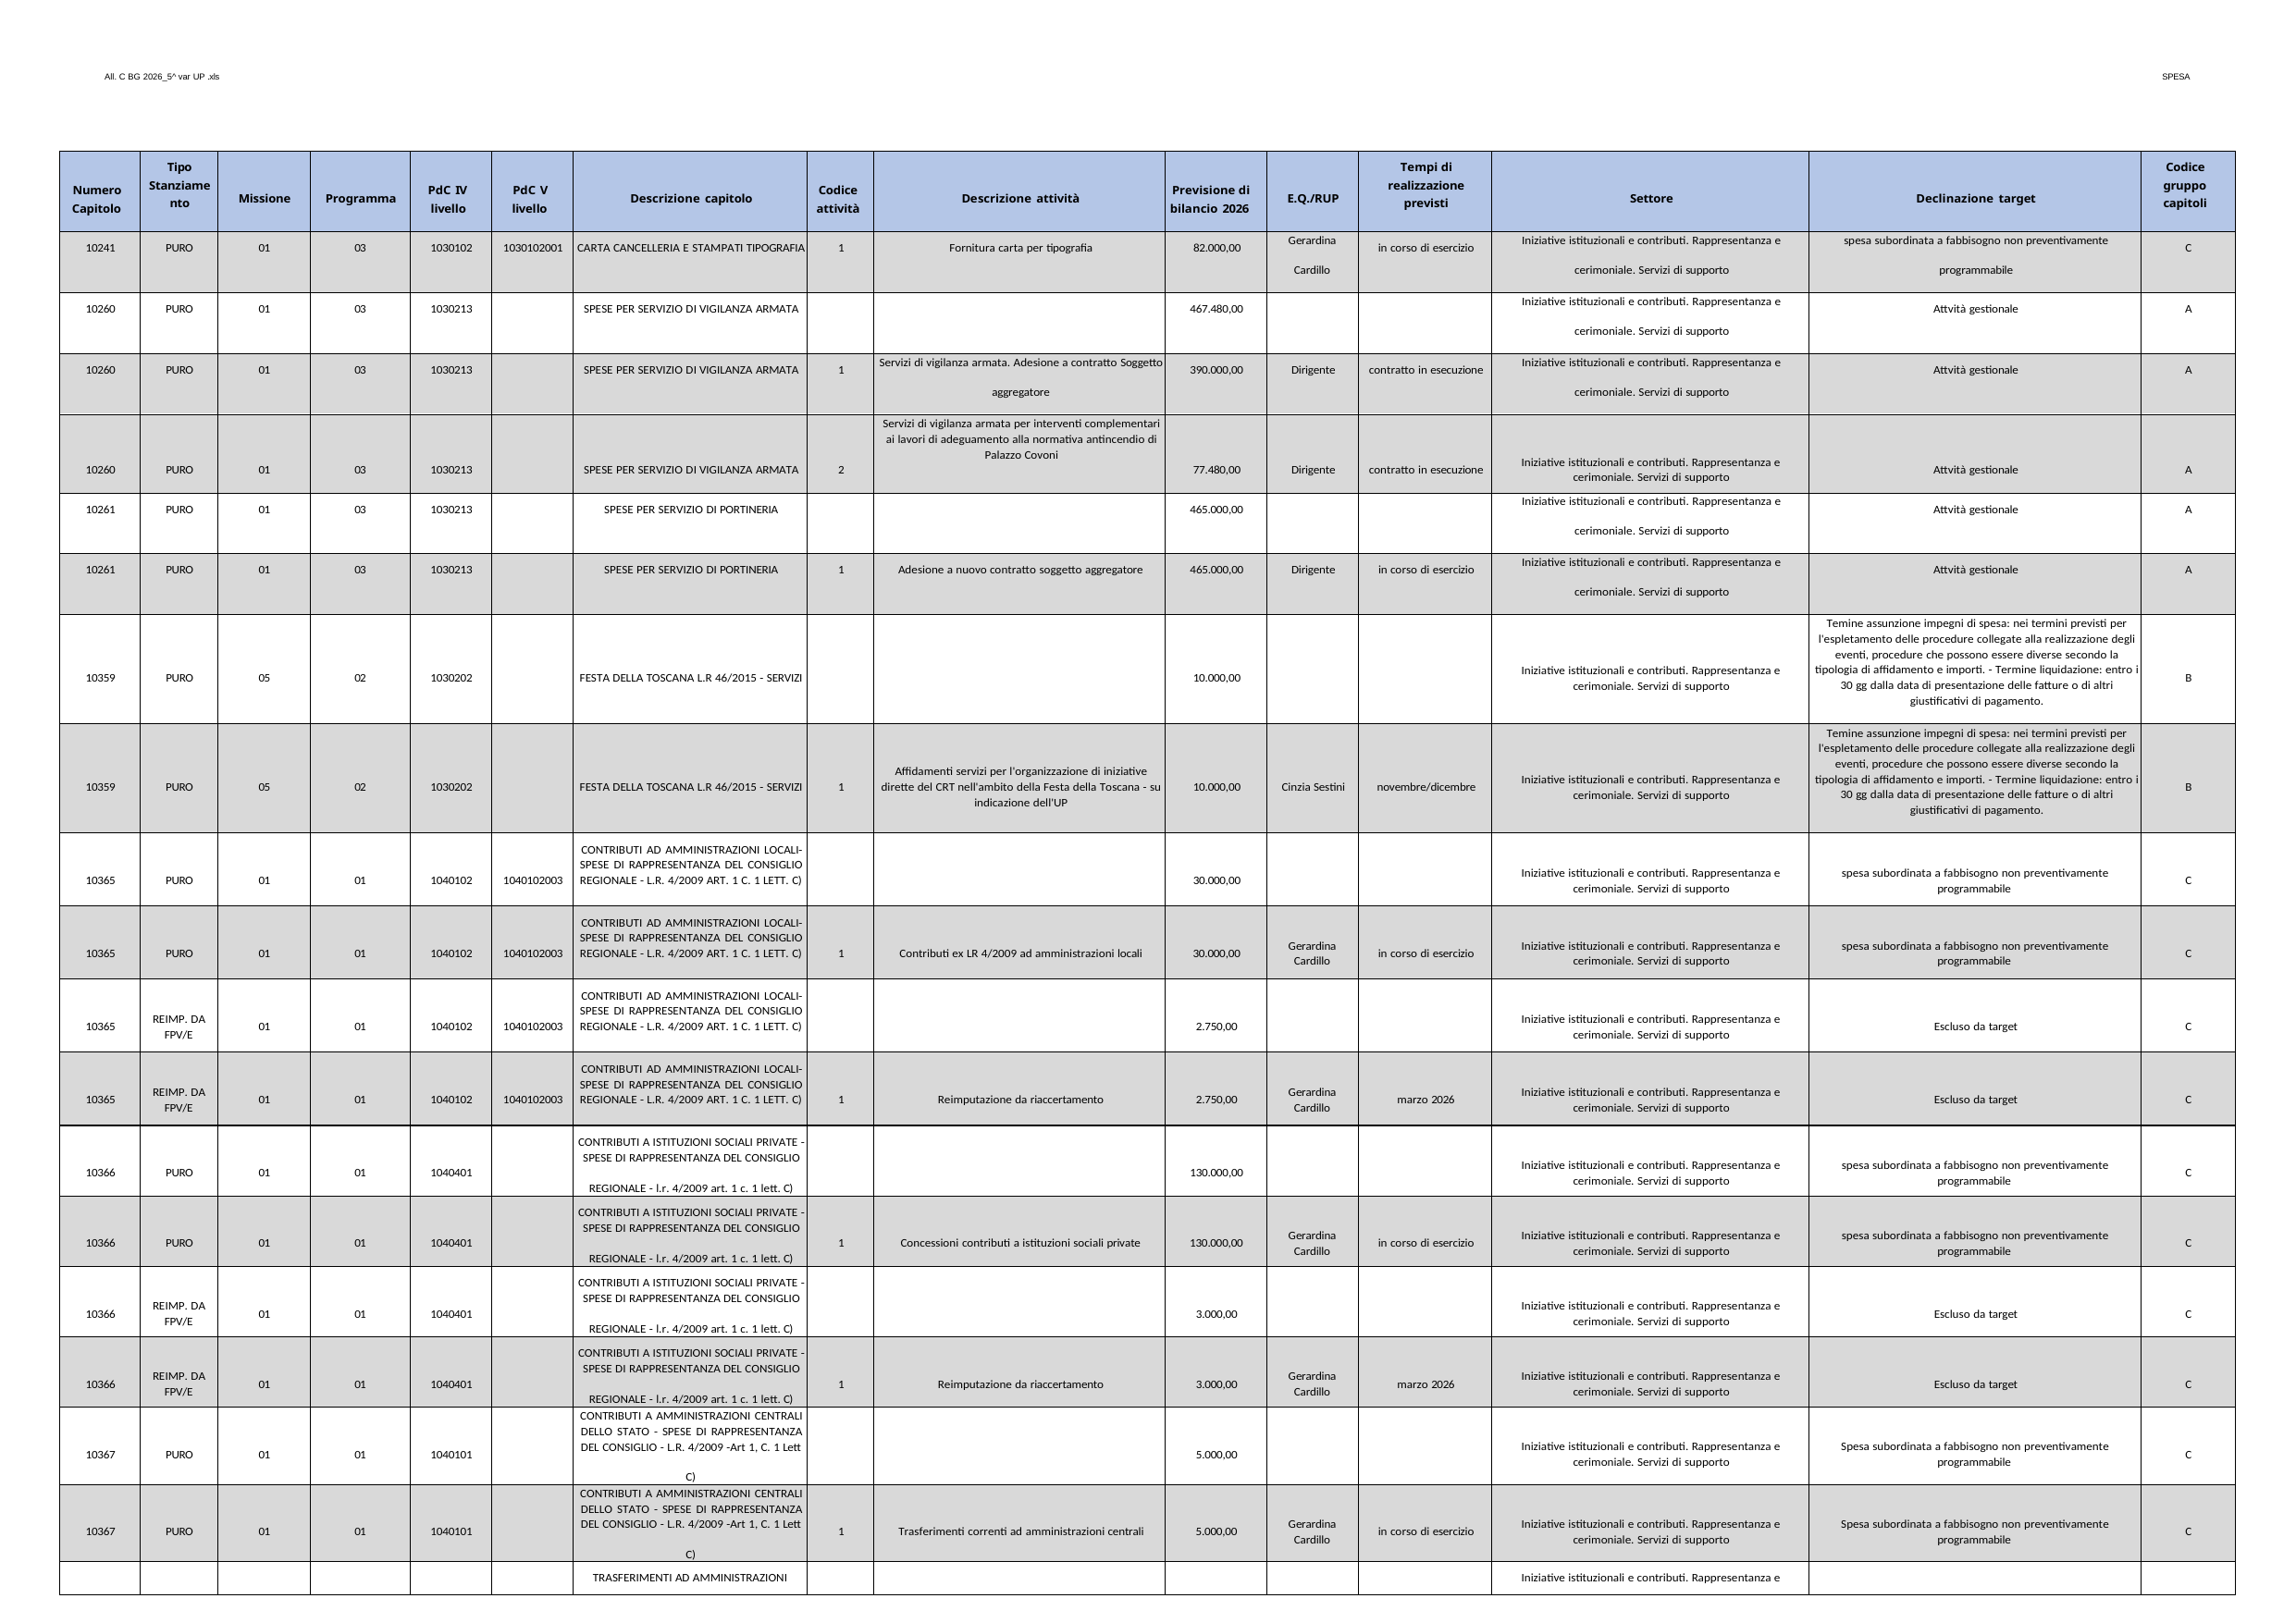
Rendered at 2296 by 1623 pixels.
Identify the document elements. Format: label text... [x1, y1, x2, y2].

table_cell Escluso da target [1809, 979, 2141, 1051]
table_cell CONTRIBUTI A AMMINISTRAZIONI CENTRALI DELLO STATO - SPESE DI RAPPRESENTANZA DEL CONSIGLIO - L.R. 4/2009 -Art 1, C. 1 Lett C) [574, 1408, 807, 1483]
table_cell REIMP. DA FPV/E [141, 1267, 217, 1336]
table_cell C [2142, 232, 2235, 292]
table_cell 467.480,00 [1166, 293, 1266, 353]
table_cell A [2142, 415, 2235, 493]
table_cell 01 [218, 1052, 310, 1125]
table_cell [1359, 1408, 1491, 1483]
table_cell [874, 833, 1165, 905]
table_cell 01 [311, 1052, 410, 1125]
table_cell Iniziative istituzionali e contributi. Rappresentanza e cerimoniale. Servizi di supporto [1492, 1197, 1808, 1266]
table_cell C [2142, 1408, 2235, 1483]
table_cell 1040102 [411, 979, 491, 1051]
table_cell 10366 [60, 1197, 140, 1266]
table_cell PURO [141, 1126, 217, 1195]
table_cell [874, 293, 1165, 353]
table_cell C [2142, 1126, 2235, 1195]
table_cell [492, 1485, 573, 1561]
table_cell [492, 615, 573, 723]
table_cell [808, 1126, 873, 1195]
table_cell REIMP. DA FPV/E [141, 1337, 217, 1407]
table_cell 1 [808, 232, 873, 292]
table_cell 10260 [60, 354, 140, 413]
table_cell 01 [218, 293, 310, 353]
table_cell Gerardina Cardillo [1267, 1485, 1358, 1561]
table_cell [2142, 1562, 2235, 1594]
table_header Previsione di bilancio 2026 [1166, 152, 1266, 231]
table_cell 30.000,00 [1166, 833, 1266, 905]
table_cell PURO [141, 1197, 217, 1266]
table_cell 10367 [60, 1408, 140, 1483]
table_cell 1040102003 [492, 979, 573, 1051]
table_cell 10365 [60, 1052, 140, 1125]
table_cell [1267, 1267, 1358, 1336]
table_cell 3.000,00 [1166, 1337, 1266, 1407]
table_cell 10366 [60, 1337, 140, 1407]
table_cell [1267, 494, 1358, 553]
table_cell 390.000,00 [1166, 354, 1266, 413]
table_cell in corso di esercizio [1359, 1485, 1491, 1561]
table_cell A [2142, 354, 2235, 413]
table_cell spesa subordinata a fabbisogno non preventivamente programmabile [1809, 906, 2141, 978]
table_cell 1 [808, 554, 873, 614]
table_cell [1267, 293, 1358, 353]
table_cell Servizi di vigilanza armata. Adesione a contratto Soggetto aggregatore [874, 354, 1165, 413]
table_cell Spesa subordinata a fabbisogno non preventivamente programmabile [1809, 1408, 2141, 1483]
table_cell 10.000,00 [1166, 724, 1266, 832]
table_cell 130.000,00 [1166, 1126, 1266, 1195]
table_cell [808, 1267, 873, 1336]
table_cell [492, 293, 573, 353]
table_cell Gerardina Cardillo [1267, 1197, 1358, 1266]
table_cell Iniziative istituzionali e contributi. Rappresentanza e cerimoniale. Servizi di supporto [1492, 415, 1808, 493]
table_cell 3.000,00 [1166, 1267, 1266, 1336]
table_cell 02 [311, 724, 410, 832]
table_cell 1 [808, 1337, 873, 1407]
table_cell C [2142, 1052, 2235, 1125]
table_cell [411, 1562, 491, 1594]
table_cell Dirigente [1267, 554, 1358, 614]
table_cell 1040101 [411, 1408, 491, 1483]
table_cell 01 [218, 554, 310, 614]
table_cell 1040102003 [492, 833, 573, 905]
table_cell Iniziative istituzionali e contributi. Rappresentanza e cerimoniale. Servizi di supporto [1492, 906, 1808, 978]
table_cell 01 [218, 415, 310, 493]
table_cell 1030213 [411, 293, 491, 353]
table_cell A [2142, 554, 2235, 614]
table_cell 10261 [60, 554, 140, 614]
table_cell C [2142, 1337, 2235, 1407]
table_cell 1 [808, 1197, 873, 1266]
table_cell PURO [141, 293, 217, 353]
table_cell Iniziative istituzionali e contributi. Rappresentanza e cerimoniale. Servizi di supporto [1492, 1267, 1808, 1336]
table_cell 1040401 [411, 1126, 491, 1195]
table_cell A [2142, 494, 2235, 553]
table_cell Iniziative istituzionali e contributi. Rappresentanza e cerimoniale. Servizi di supporto [1492, 724, 1808, 832]
table_cell 10359 [60, 615, 140, 723]
table_cell C [2142, 979, 2235, 1051]
table_cell Iniziative istituzionali e contributi. Rappresentanza e [1492, 1562, 1808, 1594]
table_cell CONTRIBUTI AD AMMINISTRAZIONI LOCALI-SPESE DI RAPPRESENTANZA DEL CONSIGLIO REGIONALE - L.R. 4/2009 ART. 1 C. 1 LETT. C) [574, 906, 807, 978]
table_cell PURO [141, 232, 217, 292]
table_cell [1166, 1562, 1266, 1594]
table_cell 10365 [60, 979, 140, 1051]
table_cell [1267, 1126, 1358, 1195]
table_cell 01 [218, 354, 310, 413]
table_cell REIMP. DA FPV/E [141, 979, 217, 1051]
table_cell 1 [808, 724, 873, 832]
table_cell [1359, 1126, 1491, 1195]
table_cell 03 [311, 415, 410, 493]
table_cell 01 [218, 1485, 310, 1561]
table_cell [1267, 979, 1358, 1051]
table_cell contratto in esecuzione [1359, 415, 1491, 493]
table_cell [492, 1197, 573, 1266]
table_cell 1030213 [411, 415, 491, 493]
table_cell Iniziative istituzionali e contributi. Rappresentanza e cerimoniale. Servizi di supporto [1492, 833, 1808, 905]
table_cell Affidamenti servizi per l'organizzazione di iniziative dirette del CRT nell'ambito della Festa della Toscana - su indicazione dell'UP [874, 724, 1165, 832]
table_cell 1030202 [411, 615, 491, 723]
table_cell CONTRIBUTI A ISTITUZIONI SOCIALI PRIVATE - SPESE DI RAPPRESENTANZA DEL CONSIGLIO REGIONALE - l.r. 4/2009 art. 1 c. 1 lett. C) [574, 1126, 807, 1195]
table_cell PURO [141, 554, 217, 614]
table_cell 10261 [60, 494, 140, 553]
table_cell [1359, 833, 1491, 905]
table_cell in corso di esercizio [1359, 554, 1491, 614]
table_cell [1359, 615, 1491, 723]
table_cell [492, 1126, 573, 1195]
table_header Missione [218, 152, 310, 231]
table_cell Escluso da target [1809, 1052, 2141, 1125]
table_cell Adesione a nuovo contratto soggetto aggregatore [874, 554, 1165, 614]
table_cell PURO [141, 415, 217, 493]
table_cell [1267, 833, 1358, 905]
table_cell Iniziative istituzionali e contributi. Rappresentanza e cerimoniale. Servizi di supporto [1492, 1337, 1808, 1407]
table_cell Iniziative istituzionali e contributi. Rappresentanza e cerimoniale. Servizi di supporto [1492, 979, 1808, 1051]
table_cell [1359, 1267, 1491, 1336]
table_cell Reimputazione da riaccertamento [874, 1052, 1165, 1125]
table_cell 2 [808, 415, 873, 493]
table_cell Cinzia Sestini [1267, 724, 1358, 832]
table_cell [1267, 615, 1358, 723]
table_cell [808, 979, 873, 1051]
table_cell [1809, 1562, 2141, 1594]
table_cell [492, 554, 573, 614]
table_cell [492, 1408, 573, 1483]
table_cell Concessioni contributi a istituzioni sociali private [874, 1197, 1165, 1266]
table_header Descrizione capitolo [574, 152, 807, 231]
table_cell spesa subordinata a fabbisogno non preventivamente programmabile [1809, 1126, 2141, 1195]
table_cell 03 [311, 293, 410, 353]
table_cell Iniziative istituzionali e contributi. Rappresentanza e cerimoniale. Servizi di supporto [1492, 1485, 1808, 1561]
table_header Declinazione target [1809, 152, 2141, 231]
table_cell 01 [218, 494, 310, 553]
table_cell 10366 [60, 1126, 140, 1195]
table_cell Temine assunzione impegni di spesa: nei termini previsti per l'espletamento delle procedure collegate alla realizzazione degli eventi, procedure che possono essere diverse secondo la tipologia di affidamento e importi. - Termine liquidazione: entro i 30 gg dalla data di presentazione delle fatture o di altri giustificativi di pagamento. [1809, 724, 2141, 832]
table_cell contratto in esecuzione [1359, 354, 1491, 413]
table_cell marzo 2026 [1359, 1337, 1491, 1407]
table_cell 1040102 [411, 1052, 491, 1125]
table_cell [1359, 1562, 1491, 1594]
table_cell spesa subordinata a fabbisogno non preventivamente programmabile [1809, 232, 2141, 292]
table_cell PURO [141, 833, 217, 905]
table_cell 1040401 [411, 1337, 491, 1407]
table_cell Contributi ex LR 4/2009 ad amministrazioni locali [874, 906, 1165, 978]
table_cell [874, 1267, 1165, 1336]
table_cell 01 [218, 979, 310, 1051]
table_cell PURO [141, 1485, 217, 1561]
table_cell 1030202 [411, 724, 491, 832]
table_header Numero Capitolo [60, 152, 140, 231]
table_cell TRASFERIMENTI AD AMMINISTRAZIONI [574, 1562, 807, 1594]
table_cell [492, 1562, 573, 1594]
table_cell 10365 [60, 833, 140, 905]
table_header Settore [1492, 152, 1808, 231]
table_cell 1 [808, 1052, 873, 1125]
table_cell [141, 1562, 217, 1594]
table_cell 465.000,00 [1166, 494, 1266, 553]
table_cell 1 [808, 906, 873, 978]
table_cell 05 [218, 615, 310, 723]
table_cell C [2142, 1485, 2235, 1561]
table_cell [874, 1562, 1165, 1594]
table_cell [311, 1562, 410, 1594]
table_cell SPESE PER SERVIZIO DI PORTINERIA [574, 494, 807, 553]
table_cell 1040401 [411, 1197, 491, 1266]
table_cell Spesa subordinata a fabbisogno non preventivamente programmabile [1809, 1485, 2141, 1561]
table_cell Reimputazione da riaccertamento [874, 1337, 1165, 1407]
table_cell Dirigente [1267, 415, 1358, 493]
table_cell 2.750,00 [1166, 979, 1266, 1051]
table_cell Iniziative istituzionali e contributi. Rappresentanza e cerimoniale. Servizi di supporto [1492, 494, 1808, 553]
table_cell Attvità gestionale [1809, 554, 2141, 614]
table_cell in corso di esercizio [1359, 906, 1491, 978]
table_cell [874, 1408, 1165, 1483]
table_cell 1 [808, 1485, 873, 1561]
table_cell Escluso da target [1809, 1267, 2141, 1336]
table_cell [874, 615, 1165, 723]
table_cell 01 [311, 833, 410, 905]
table_cell [808, 1408, 873, 1483]
table_cell CONTRIBUTI A ISTITUZIONI SOCIALI PRIVATE - SPESE DI RAPPRESENTANZA DEL CONSIGLIO REGIONALE - l.r. 4/2009 art. 1 c. 1 lett. C) [574, 1337, 807, 1407]
table_cell CONTRIBUTI A ISTITUZIONI SOCIALI PRIVATE - SPESE DI RAPPRESENTANZA DEL CONSIGLIO REGIONALE - l.r. 4/2009 art. 1 c. 1 lett. C) [574, 1197, 807, 1266]
table_header PdC V livello [492, 152, 573, 231]
table_cell [60, 1562, 140, 1594]
table_cell marzo 2026 [1359, 1052, 1491, 1125]
table_cell Iniziative istituzionali e contributi. Rappresentanza e cerimoniale. Servizi di supporto [1492, 615, 1808, 723]
table_cell 1040102003 [492, 906, 573, 978]
table_cell C [2142, 1197, 2235, 1266]
table_cell 01 [218, 1267, 310, 1336]
table_header Codice gruppo capitoli [2142, 152, 2235, 231]
table_cell 10366 [60, 1267, 140, 1336]
table_cell 01 [218, 1408, 310, 1483]
table_cell 05 [218, 724, 310, 832]
table_cell Dirigente [1267, 354, 1358, 413]
table_cell [874, 979, 1165, 1051]
table_cell CARTA CANCELLERIA E STAMPATI TIPOGRAFIA [574, 232, 807, 292]
table_cell 03 [311, 554, 410, 614]
table_cell [808, 494, 873, 553]
table_cell [1359, 293, 1491, 353]
table_cell Iniziative istituzionali e contributi. Rappresentanza e cerimoniale. Servizi di supporto [1492, 293, 1808, 353]
table_cell 03 [311, 494, 410, 553]
table_cell SPESE PER SERVIZIO DI VIGILANZA ARMATA [574, 415, 807, 493]
table_cell Attvità gestionale [1809, 415, 2141, 493]
table_cell C [2142, 1267, 2235, 1336]
table_header Programma [311, 152, 410, 231]
table_cell 465.000,00 [1166, 554, 1266, 614]
table_cell SPESE PER SERVIZIO DI PORTINERIA [574, 554, 807, 614]
table_cell 1040101 [411, 1485, 491, 1561]
table_cell [492, 724, 573, 832]
table_cell 10260 [60, 415, 140, 493]
table_cell 01 [218, 1126, 310, 1195]
table_cell [808, 1562, 873, 1594]
table_cell FESTA DELLA TOSCANA L.R 46/2015 - SERVIZI [574, 615, 807, 723]
table_cell Gerardina Cardillo [1267, 1052, 1358, 1125]
table_cell 01 [311, 1485, 410, 1561]
table_cell [874, 1126, 1165, 1195]
table_cell Iniziative istituzionali e contributi. Rappresentanza e cerimoniale. Servizi di supporto [1492, 1408, 1808, 1483]
table_header PdC IV livello [411, 152, 491, 231]
table_cell REIMP. DA FPV/E [141, 1052, 217, 1125]
table_cell [1267, 1562, 1358, 1594]
table_cell C [2142, 906, 2235, 978]
table_cell [492, 1267, 573, 1336]
table_cell 82.000,00 [1166, 232, 1266, 292]
table_cell B [2142, 724, 2235, 832]
table_cell 10359 [60, 724, 140, 832]
table_cell [492, 354, 573, 413]
table_cell 01 [311, 1408, 410, 1483]
table_cell 1030102001 [492, 232, 573, 292]
table_cell 77.480,00 [1166, 415, 1266, 493]
table_cell 03 [311, 354, 410, 413]
table_header Codice attività [808, 152, 873, 231]
table_cell SPESE PER SERVIZIO DI VIGILANZA ARMATA [574, 354, 807, 413]
table_cell CONTRIBUTI AD AMMINISTRAZIONI LOCALI-SPESE DI RAPPRESENTANZA DEL CONSIGLIO REGIONALE - L.R. 4/2009 ART. 1 C. 1 LETT. C) [574, 979, 807, 1051]
table_cell [1267, 1408, 1358, 1483]
table_cell CONTRIBUTI A ISTITUZIONI SOCIALI PRIVATE - SPESE DI RAPPRESENTANZA DEL CONSIGLIO REGIONALE - l.r. 4/2009 art. 1 c. 1 lett. C) [574, 1267, 807, 1336]
table_cell Trasferimenti correnti ad amministrazioni centrali [874, 1485, 1165, 1561]
table_cell 2.750,00 [1166, 1052, 1266, 1125]
table_cell [808, 833, 873, 905]
table_cell 10.000,00 [1166, 615, 1266, 723]
table_cell FESTA DELLA TOSCANA L.R 46/2015 - SERVIZI [574, 724, 807, 832]
table_cell [808, 615, 873, 723]
table_cell 01 [311, 1337, 410, 1407]
table_cell PURO [141, 354, 217, 413]
table_cell PURO [141, 906, 217, 978]
table_cell spesa subordinata a fabbisogno non preventivamente programmabile [1809, 1197, 2141, 1266]
table_cell Gerardina Cardillo [1267, 1337, 1358, 1407]
table_cell novembre/dicembre [1359, 724, 1491, 832]
table_cell Iniziative istituzionali e contributi. Rappresentanza e cerimoniale. Servizi di supporto [1492, 232, 1808, 292]
table_cell 10367 [60, 1485, 140, 1561]
table_cell [1359, 979, 1491, 1051]
table_cell 01 [218, 232, 310, 292]
table_cell 5.000,00 [1166, 1485, 1266, 1561]
table_cell 01 [311, 1197, 410, 1266]
table_cell B [2142, 615, 2235, 723]
table_cell C [2142, 833, 2235, 905]
table_cell Servizi di vigilanza armata per interventi complementari ai lavori di adeguamento alla normativa antincendio di Palazzo Covoni [874, 415, 1165, 493]
table_cell [492, 494, 573, 553]
table_cell PURO [141, 494, 217, 553]
table_cell 30.000,00 [1166, 906, 1266, 978]
table_cell Iniziative istituzionali e contributi. Rappresentanza e cerimoniale. Servizi di supporto [1492, 1126, 1808, 1195]
table_cell [1359, 494, 1491, 553]
table_cell 1040102003 [492, 1052, 573, 1125]
table_cell 01 [311, 1267, 410, 1336]
table_cell PURO [141, 1408, 217, 1483]
table_cell 1030213 [411, 494, 491, 553]
table_cell 5.000,00 [1166, 1408, 1266, 1483]
table_cell 01 [218, 1337, 310, 1407]
table_cell A [2142, 293, 2235, 353]
table_cell 03 [311, 232, 410, 292]
table_cell Attvità gestionale [1809, 354, 2141, 413]
table_cell in corso di esercizio [1359, 1197, 1491, 1266]
table_cell 10241 [60, 232, 140, 292]
table_cell Gerardina Cardillo [1267, 906, 1358, 978]
table_cell [492, 1337, 573, 1407]
table_cell CONTRIBUTI A AMMINISTRAZIONI CENTRALI DELLO STATO - SPESE DI RAPPRESENTANZA DEL CONSIGLIO - L.R. 4/2009 -Art 1, C. 1 Lett C) [574, 1485, 807, 1561]
table_cell 1040401 [411, 1267, 491, 1336]
table_cell Attvità gestionale [1809, 494, 2141, 553]
table_cell 01 [311, 979, 410, 1051]
table_cell Gerardina Cardillo [1267, 232, 1358, 292]
table_cell [874, 494, 1165, 553]
table_cell 02 [311, 615, 410, 723]
table_cell 01 [311, 1126, 410, 1195]
table_cell SPESE PER SERVIZIO DI VIGILANZA ARMATA [574, 293, 807, 353]
table_cell 01 [218, 833, 310, 905]
table_cell Escluso da target [1809, 1337, 2141, 1407]
table_cell PURO [141, 724, 217, 832]
table_cell CONTRIBUTI AD AMMINISTRAZIONI LOCALI-SPESE DI RAPPRESENTANZA DEL CONSIGLIO REGIONALE - L.R. 4/2009 ART. 1 C. 1 LETT. C) [574, 833, 807, 905]
table_cell spesa subordinata a fabbisogno non preventivamente programmabile [1809, 833, 2141, 905]
table_cell 01 [311, 906, 410, 978]
table_cell 130.000,00 [1166, 1197, 1266, 1266]
table_cell PURO [141, 615, 217, 723]
table_cell [218, 1562, 310, 1594]
table_cell 10365 [60, 906, 140, 978]
table_cell 1030102 [411, 232, 491, 292]
table_cell 1 [808, 354, 873, 413]
table_cell in corso di esercizio [1359, 232, 1491, 292]
table_cell 1040102 [411, 833, 491, 905]
table_header Descrizione attività [874, 152, 1165, 231]
table_cell Iniziative istituzionali e contributi. Rappresentanza e cerimoniale. Servizi di supporto [1492, 554, 1808, 614]
table_header Tempi di realizzazione previsti [1359, 152, 1491, 231]
table_cell 01 [218, 1197, 310, 1266]
table_cell Temine assunzione impegni di spesa: nei termini previsti per l'espletamento delle procedure collegate alla realizzazione degli eventi, procedure che possono essere diverse secondo la tipologia di affidamento e importi. - Termine liquidazione: entro i 30 gg dalla data di presentazione delle fatture o di altri giustificativi di pagamento. [1809, 615, 2141, 723]
table_cell 1030213 [411, 354, 491, 413]
table_header Tipo Stanziame nto [141, 152, 217, 231]
table_cell 1030213 [411, 554, 491, 614]
table_cell Iniziative istituzionali e contributi. Rappresentanza e cerimoniale. Servizi di supporto [1492, 1052, 1808, 1125]
table_cell Iniziative istituzionali e contributi. Rappresentanza e cerimoniale. Servizi di supporto [1492, 354, 1808, 413]
table_cell Fornitura carta per tipografia [874, 232, 1165, 292]
table_cell 1040102 [411, 906, 491, 978]
table_header E.Q./RUP [1267, 152, 1358, 231]
table_cell Attvità gestionale [1809, 293, 2141, 353]
table_cell 10260 [60, 293, 140, 353]
table_cell [808, 293, 873, 353]
table_cell [492, 415, 573, 493]
table_cell CONTRIBUTI AD AMMINISTRAZIONI LOCALI-SPESE DI RAPPRESENTANZA DEL CONSIGLIO REGIONALE - L.R. 4/2009 ART. 1 C. 1 LETT. C) [574, 1052, 807, 1125]
table_cell 01 [218, 906, 310, 978]
